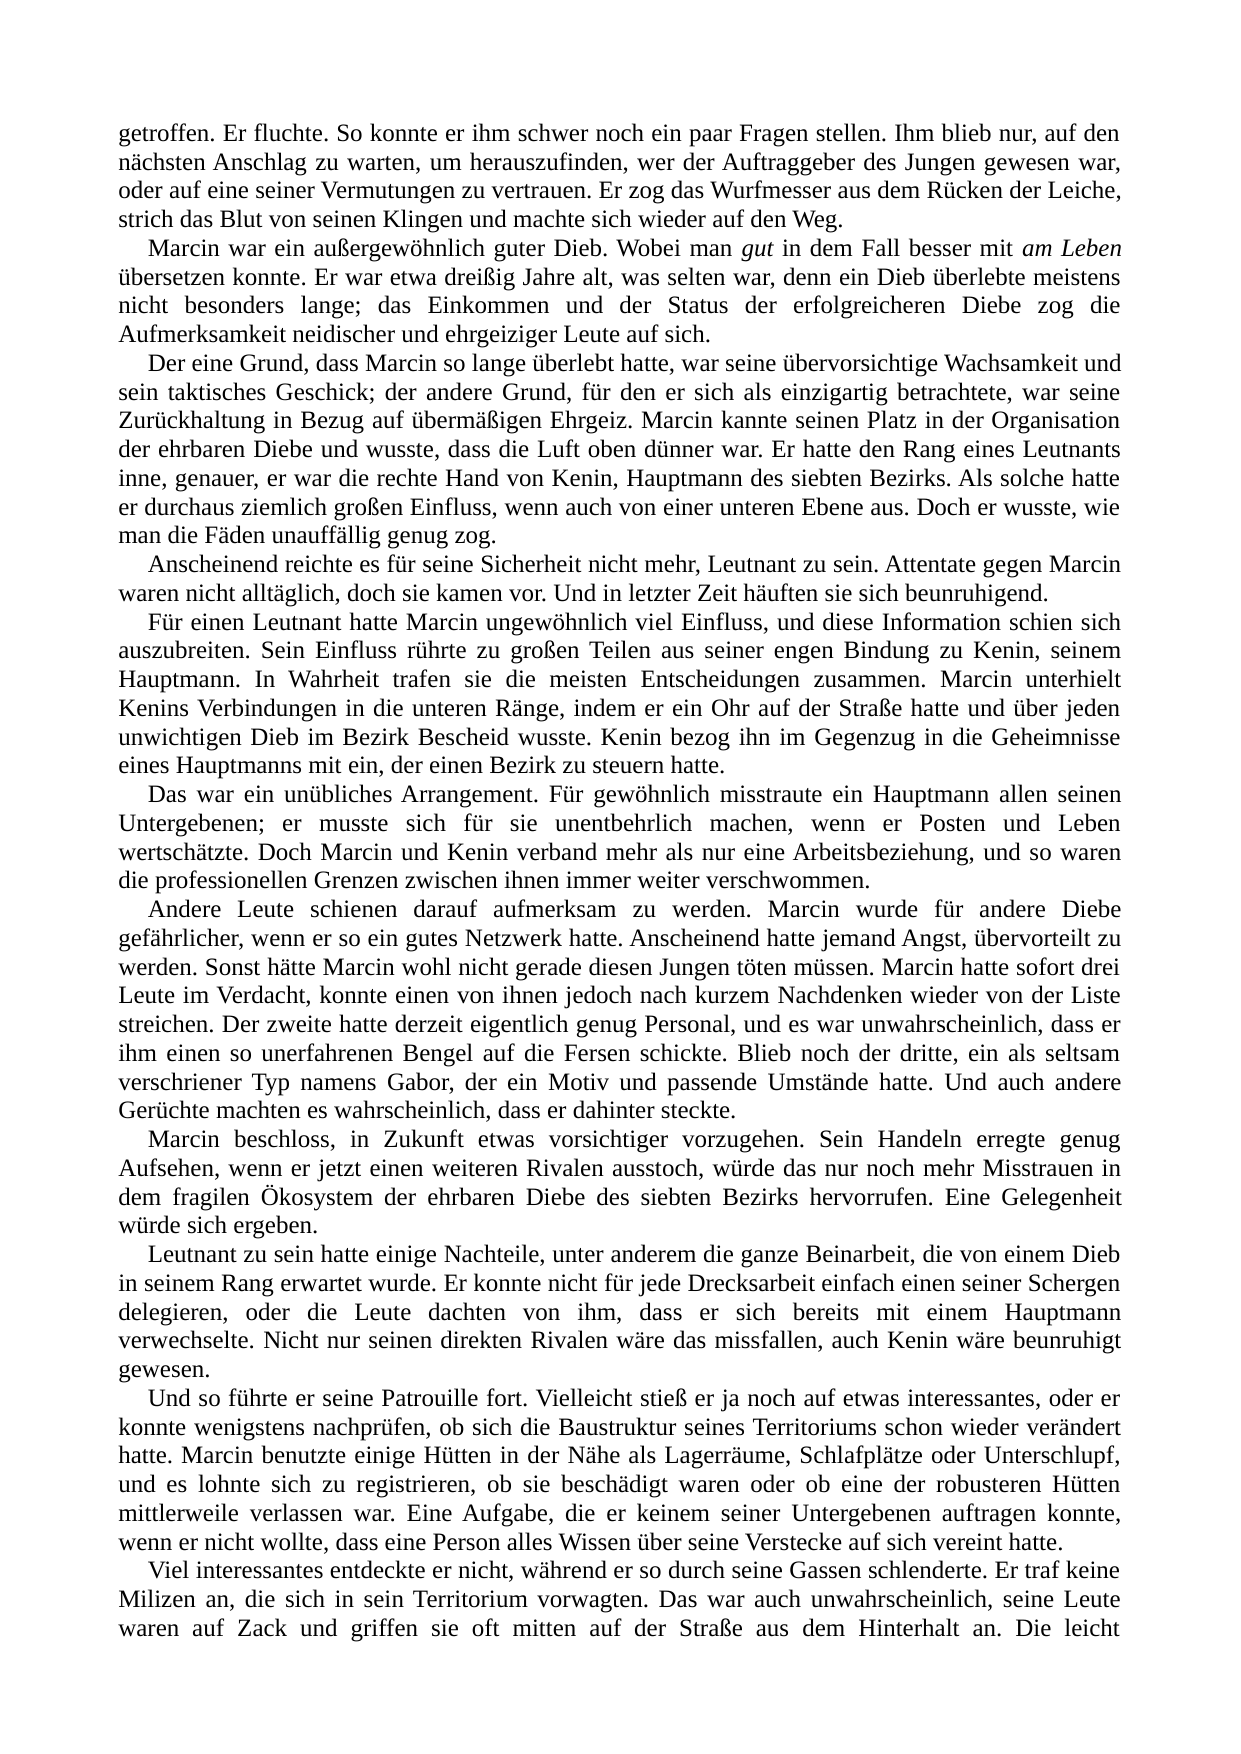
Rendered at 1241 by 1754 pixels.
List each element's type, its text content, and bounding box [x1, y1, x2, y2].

text Andere Leute schienen darauf aufmerksam zu werden. Marcin wurde für andere Diebe gefährlicher, wenn er so ein gutes Netzwerk hatte. Anscheinend hatte jemand Angst, übervorteilt zu werden. Sonst hätte Marcin wohl nicht gerade diesen Jungen töten müssen. Marcin hatte sofort drei Leute im Verdacht, konnte einen von ihnen jedoch nach kurzem Nachdenken wieder von der Liste streichen. Der zweite hatte derzeit eigentlich genug Personal, und es war unwahrscheinlich, dass er ihm einen so unerfahrenen Bengel auf die Fersen schickte. Blieb noch der dritte, ein als seltsam verschriener Typ namens Gabor, der ein Motiv und passende Umstände hatte. Und auch andere Gerüchte machten es wahrscheinlich, dass er dahinter steckte. [118, 894, 1122, 1124]
text Leutnant zu sein hatte einige Nachteile, unter anderem die ganze Beinarbeit, die von einem Dieb in seinem Rang erwartet wurde. Er konnte nicht für jede Drecksarbeit einfach einen seiner Schergen delegieren, oder die Leute dachten von ihm, dass er sich bereits mit einem Hauptmann verwechselte. Nicht nur seinen direkten Rivalen wäre das missfallen, auch Kenin wäre beunruhigt gewesen. [118, 1239, 1122, 1383]
text Anscheinend reichte es für seine Sicherheit nicht mehr, Leutnant zu sein. Attentate gegen Marcin waren nicht alltäglich, doch sie kamen vor. Und in letzter Zeit häuften sie sich beunruhigend. [118, 549, 1122, 607]
text Viel interessantes entdeckte er nicht, während er so durch seine Gassen schlenderte. Er traf keine Milizen an, die sich in sein Territorium vorwagten. Das war auch unwahrscheinlich, seine Leute waren auf Zack und griffen sie oft mitten auf der Straße aus dem Hinterhalt an. Die leicht [118, 1556, 1122, 1642]
text Für einen Leutnant hatte Marcin ungewöhnlich viel Einfluss, und diese Information schien sich auszubreiten. Sein Einfluss rührte zu großen Teilen aus seiner engen Bindung zu Kenin, seinem Hauptmann. In Wahrheit trafen sie die meisten Entscheidungen zusammen. Marcin unterhielt Kenins Verbindungen in die unteren Ränge, indem er ein Ohr auf der Straße hatte und über jeden unwichtigen Dieb im Bezirk Bescheid wusste. Kenin bezog ihn im Gegenzug in die Geheimnisse eines Hauptmanns mit ein, der einen Bezirk zu steuern hatte. [118, 607, 1122, 779]
text Das war ein unübliches Arrangement. Für gewöhnlich misstraute ein Hauptmann allen seinen Untergebenen; er musste sich für sie unentbehrlich machen, wenn er Posten und Leben wertschätzte. Doch Marcin und Kenin verband mehr als nur eine Arbeitsbeziehung, und so waren die professionellen Grenzen zwischen ihnen immer weiter verschwommen. [118, 779, 1122, 894]
text getroffen. Er fluchte. So konnte er ihm schwer noch ein paar Fragen stellen. Ihm blieb nur, auf den nächsten Anschlag zu warten, um herauszufinden, wer der Auftraggeber des Jungen gewesen war, oder auf eine seiner Vermutungen zu vertrauen. Er zog das Wurfmesser aus dem Rücken der Leiche, strich das Blut von seinen Klingen und machte sich wieder auf den Weg. [118, 118, 1122, 233]
text Und so führte er seine Patrouille fort. Vielleicht stieß er ja noch auf etwas interessantes, oder er konnte wenigstens nachprüfen, ob sich die Baustruktur seines Territoriums schon wieder verändert hatte. Marcin benutzte einige Hütten in der Nähe als Lagerräume, Schlafplätze oder Unterschlupf, und es lohnte sich zu registrieren, ob sie beschädigt waren oder ob eine der robusteren Hütten mittlerweile verlassen war. Eine Aufgabe, die er keinem seiner Untergebenen auftragen konnte, wenn er nicht wollte, dass eine Person alles Wissen über seine Verstecke auf sich vereint hatte. [118, 1383, 1122, 1556]
text Der eine Grund, dass Marcin so lange überlebt hatte, war seine übervorsichtige Wachsamkeit und sein taktisches Geschick; der andere Grund, für den er sich als einzigartig betrachtete, war seine Zurückhaltung in Bezug auf übermäßigen Ehrgeiz. Marcin kannte seinen Platz in der Organisation der ehrbaren Diebe und wusste, dass die Luft oben dünner war. Er hatte den Rang eines Leutnants inne, genauer, er war die rechte Hand von Kenin, Hauptmann des siebten Bezirks. Als solche hatte er durchaus ziemlich großen Einfluss, wenn auch von einer unteren Ebene aus. Doch er wusste, wie man die Fäden unauffällig genug zog. [118, 348, 1122, 549]
text Marcin beschloss, in Zukunft etwas vorsichtiger vorzugehen. Sein Handeln erregte genug Aufsehen, wenn er jetzt einen weiteren Rivalen ausstoch, würde das nur noch mehr Misstrauen in dem fragilen Ökosystem der ehrbaren Diebe des siebten Bezirks hervorrufen. Eine Gelegenheit würde sich ergeben. [118, 1124, 1122, 1239]
text Marcin war ein außergewöhnlich guter Dieb. Wobei man gut in dem Fall besser mit am Leben übersetzen konnte. Er war etwa dreißig Jahre alt, was selten war, denn ein Dieb überlebte meistens nicht besonders lange; das Einkommen und der Status der erfolgreicheren Diebe zog die Aufmerksamkeit neidischer und ehrgeiziger Leute auf sich. [118, 233, 1122, 348]
